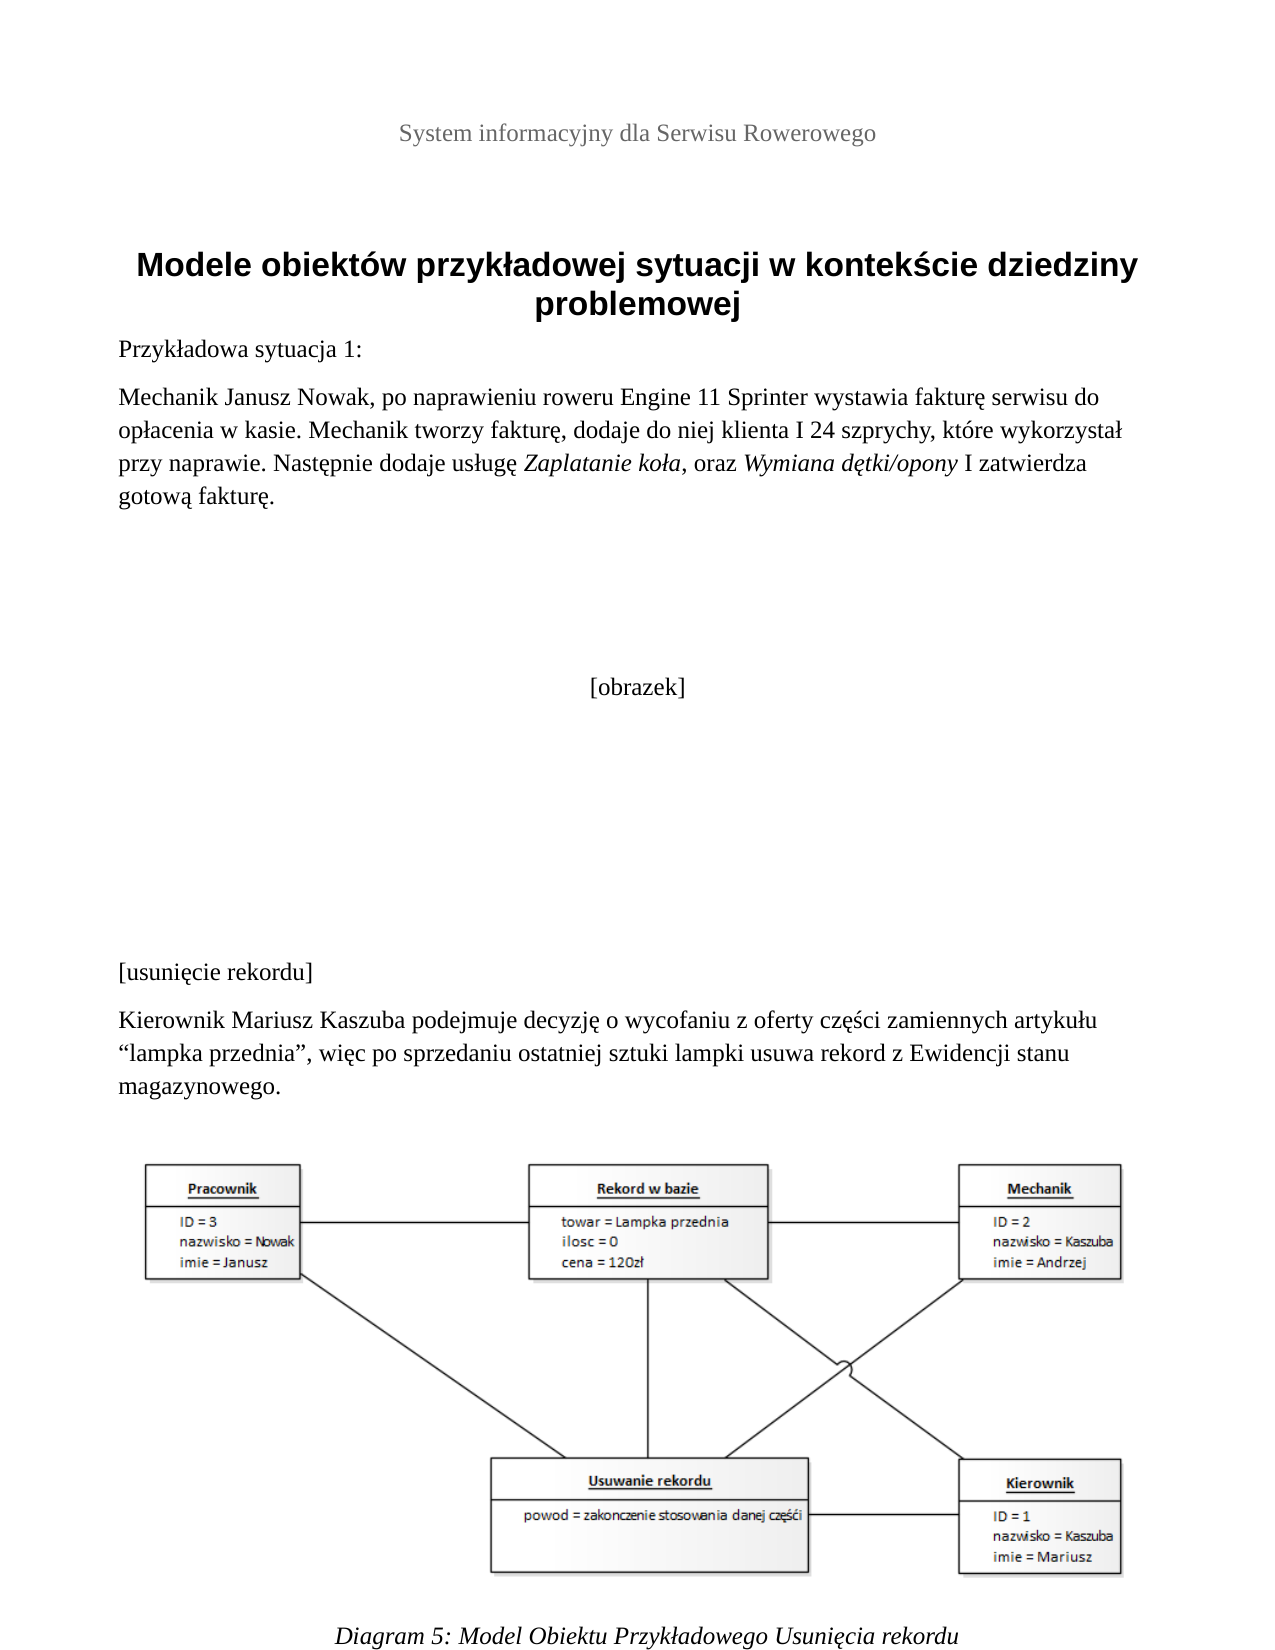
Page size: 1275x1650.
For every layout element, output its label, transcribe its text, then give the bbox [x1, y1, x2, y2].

text [usunięcie rekordu] [118, 957, 1157, 986]
text Przykładowa sytuacja 1: [118, 334, 1157, 363]
text Diagram 6: Model Obiektu Przykładowego Usunięcia rekordu [128, 1622, 1167, 1650]
text Kierownik Mariusz Kaszuba podejmuje decyzję o wycofaniu z oferty części zamiennych artykułu “lampka przednia”, więc po sprzedaniu ostatniej sztuki lampki usuwa rekord z Ewidencji stanu magazynowego. [118, 1005, 1157, 1100]
text [obrazek] [118, 672, 1157, 700]
text Mechanik Janusz Nowak, po naprawieniu roweru Engine 11 Sprinter wystawia fakturę serwisu do opłacenia w kasie. Mechanik tworzy fakturę, dodaje do niej klienta I 24 szprychy, które wykorzystał przy naprawie. Następnie dodaje usługę Zaplatanie koła, oraz Wymiana dętki/opony I zatwierdza gotową fakturę. [118, 382, 1157, 510]
picture [128, 1114, 1168, 1622]
subtitle Modele obiektów przykładowej sytuacji w kontekście dziedziny problemowej [118, 245, 1157, 322]
text [128, 1102, 1167, 1114]
